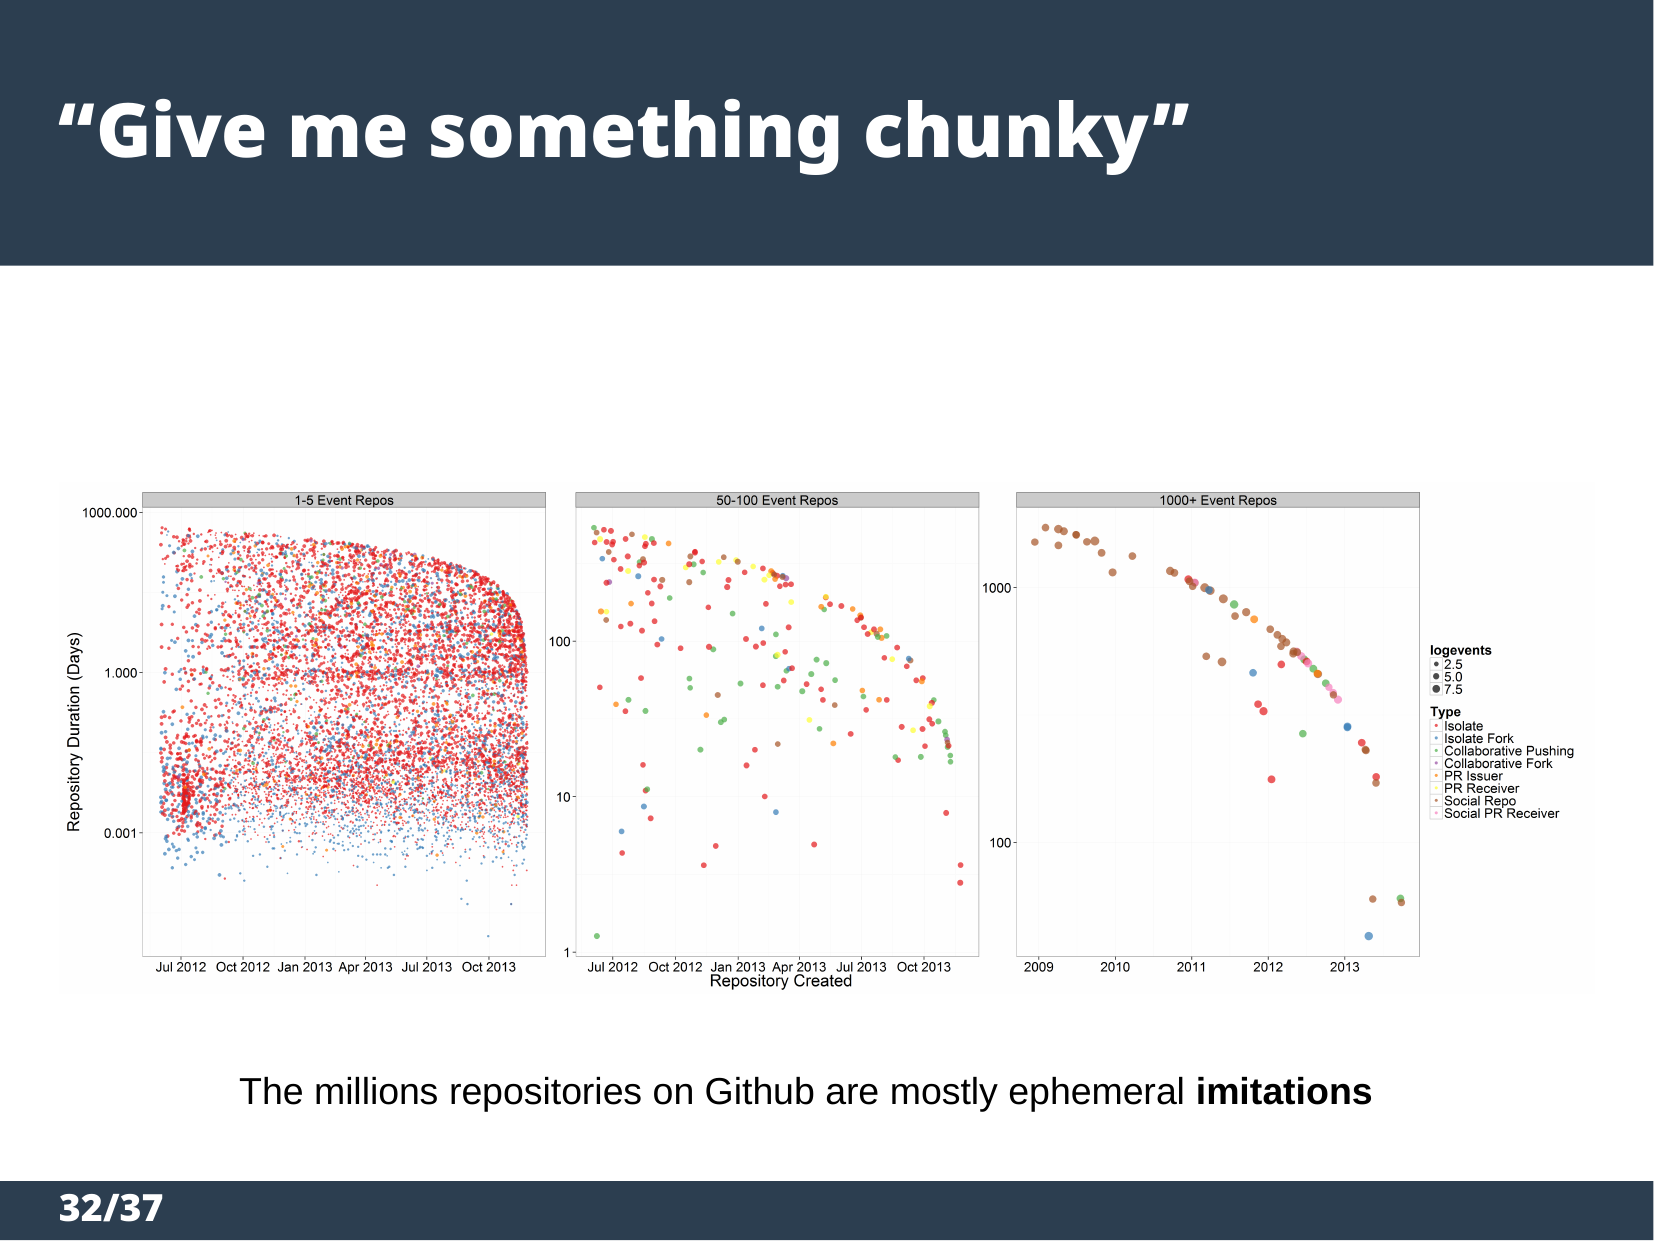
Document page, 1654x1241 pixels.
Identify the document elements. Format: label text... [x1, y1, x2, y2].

picture [59, 482, 1595, 994]
title “Give me something chunky” [59, 0, 1595, 260]
text_box The millions repositories on Github are mostly ephemeral imitations [224, 1062, 1394, 1120]
